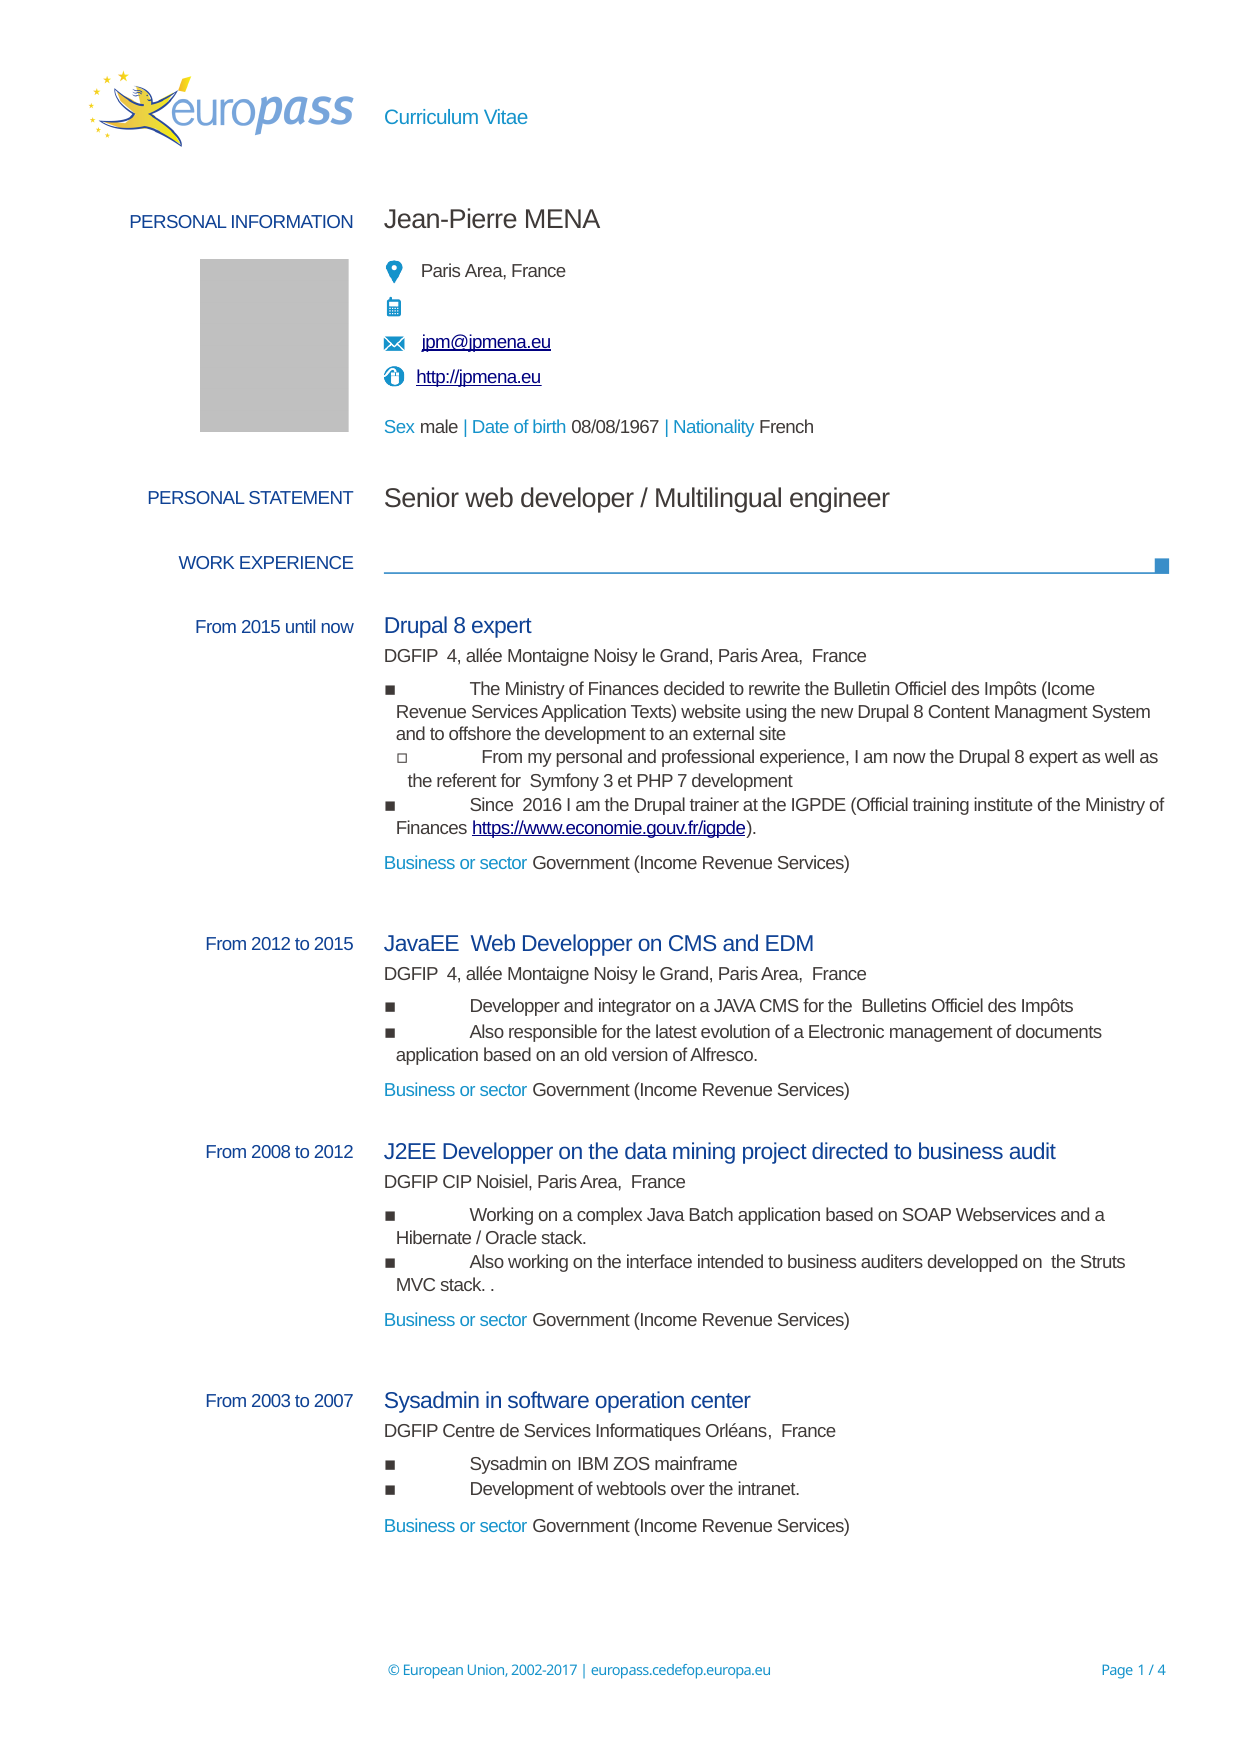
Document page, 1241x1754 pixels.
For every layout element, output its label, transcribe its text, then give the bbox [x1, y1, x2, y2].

table_header JavaEE Web Developper on CMS and EDM [384, 930, 1169, 956]
table_cell http://jpmena.eu [384, 366, 1169, 401]
table_header From 2015 until now [89, 613, 384, 873]
table_cell DGFIP CIP Noisiel, Paris Area, France [384, 1165, 1169, 1201]
table_header From 2012 to 2015 [89, 930, 384, 1101]
table_cell [384, 284, 1169, 295]
table_header Jean-Pierre MENA [384, 201, 1169, 236]
table_header Drupal 8 expert [384, 613, 1169, 639]
picture [383, 366, 405, 387]
picture [383, 558, 1170, 574]
table_cell jpm@jpmena.eu [384, 331, 1169, 366]
table_cell DGFIP Centre de Services Informatiques Orléans, France [384, 1414, 1169, 1450]
table_cell The Ministry of Finances decided to rewrite the Bulletin Officiel des Impôts (Icome Revenue Services Application Texts) website using the new Drupal 8 Content Managment System and to offshore the development to an external site From my personal and professional experience, I am now the Drupal 8 expert as well as the referent for Symfony 3 et PHP 7 development Since 2016 I am the Drupal trainer at the IGPDE (Official training institute of the Ministry of Finances https://www.economie.gouv.fr/igpde). [384, 675, 1169, 838]
picture [383, 259, 405, 284]
table_header J2EE Developper on the data mining project directed to business audit [384, 1138, 1169, 1165]
table_cell Sysadmin on IBM ZOS mainframe Development of webtools over the intranet. [384, 1450, 1169, 1501]
table_header PERSONAL INFORMATION [89, 201, 384, 236]
table_cell Business or sector Government (Income Revenue Services) [384, 1065, 1169, 1101]
table_cell [89, 260, 384, 443]
table_cell Business or sector Government (Income Revenue Services) [384, 1295, 1169, 1331]
table_cell Business or sector Government (Income Revenue Services) [384, 1501, 1169, 1536]
table_cell Sex male | Date of birth 08/08/1967 | Nationality French [384, 401, 1169, 443]
picture [200, 259, 349, 432]
table_header personal statement [89, 480, 384, 515]
table_cell Paris Area, France [405, 260, 1169, 283]
picture [88, 70, 354, 147]
table_cell Business or sector Government (Income Revenue Services) [384, 838, 1169, 873]
table_header From 2003 to 2007 [89, 1387, 384, 1536]
table_header Sysadmin in software operation center [384, 1387, 1169, 1414]
table_cell Developper and integrator on a JAVA CMS for the Bulletins Officiel des Impôts Also responsible for the latest evolution of a Electronic management of documents application based on an old version of Alfresco. [384, 993, 1169, 1065]
table_cell DGFIP 4, allée Montaigne Noisy le Grand, Paris Area, France [384, 956, 1169, 993]
table_header Senior web developer / Multilingual engineer [384, 480, 1169, 515]
table_header From 2008 to 2012 [89, 1138, 384, 1331]
table_cell Working on a complex Java Batch application based on SOAP Webservices and a Hibernate / Oracle stack. Also working on the interface intended to business auditers developped on the Struts MVC stack. . [384, 1201, 1169, 1295]
table_cell [384, 295, 1169, 331]
picture [383, 295, 405, 317]
table_cell DGFIP 4, allée Montaigne Noisy le Grand, Paris Area, France [384, 639, 1169, 675]
table_header [384, 552, 1169, 558]
picture [383, 330, 405, 355]
table_header WORK EXPERIENCE [89, 552, 384, 573]
table_cell [89, 236, 1169, 260]
